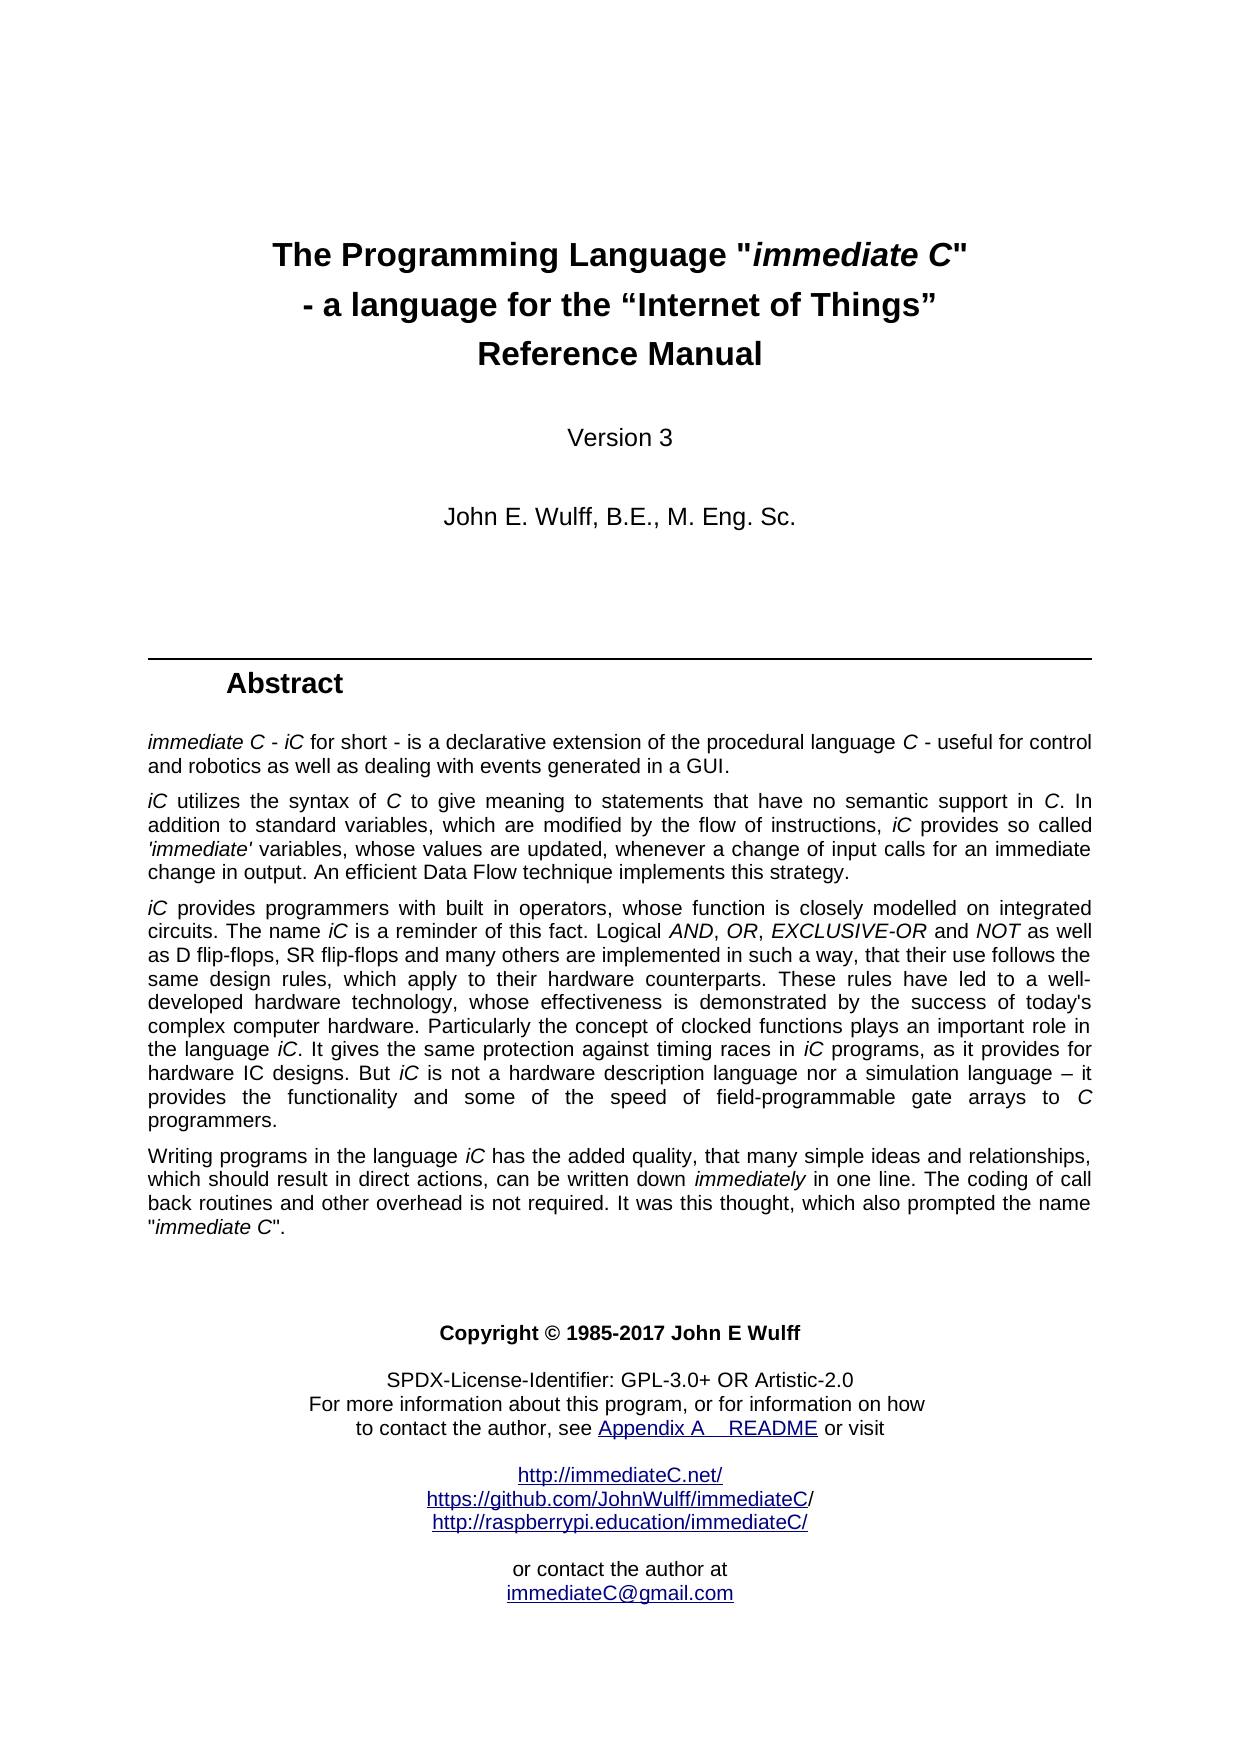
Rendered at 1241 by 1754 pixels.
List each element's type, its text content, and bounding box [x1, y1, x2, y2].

text to contact the author, see Appendix A README or visit [148, 1416, 1092, 1440]
text or contact the author at [148, 1558, 1092, 1582]
text - a language for the “Internet of Things” [148, 285, 1092, 323]
text http://raspberrypi.education/immediateC/ [148, 1511, 1092, 1534]
text iC utilizes the syntax of C to give meaning to statements that have no semantic support in C. In addition to standard variables, which are modified by the flow of instructions, iC provides so called 'immediate' variables, whose values are updated, whenever a change of input calls for an immediate change in output. An efficient Data Flow technique implements this strategy. [148, 790, 1092, 884]
text immediate C - iC for short - is a declarative extension of the procedural language C - useful for control and robotics as well as dealing with events generated in a GUI. [148, 731, 1092, 778]
text Version 3 [148, 424, 1092, 452]
text Writing programs in the language iC has the added quality, that many simple ideas and relationships, which should result in direct actions, can be written down immediately in one line. The coding of call back routines and other overhead is not required. It was this thought, which also prompted the name "immediate C". [148, 1144, 1092, 1239]
text John E. Wulff, B.E., M. Eng. Sc. [148, 503, 1092, 531]
text Reference Manual [148, 335, 1092, 372]
text https://github.com/JohnWulff/immediateC/ [148, 1487, 1092, 1511]
text immediateC@gmail.com [148, 1582, 1092, 1605]
text iC provides programmers with built in operators, whose function is closely modelled on integrated circuits. The name iC is a reminder of this fact. Logical AND, OR, EXCLUSIVE-OR and NOT as well as D flip-flops, SR flip-flops and many others are implemented in such a way, that their use follows the same design rules, which apply to their hardware counterparts. These rules have led to a well-developed hardware technology, whose effectiveness is demonstrated by the success of today's complex computer hardware. Particularly the concept of clocked functions plays an important role in the language iC. It gives the same protection against timing races in iC programs, as it provides for hardware IC designs. But iC is not a hardware description language nor a simulation language – it provides the functionality and some of the speed of field-programmable gate arrays to C programmers. [148, 896, 1092, 1133]
text http://immediateC.net/ [148, 1463, 1092, 1487]
text SPDX-License-Identifier: GPL-3.0+ OR Artistic-2.0 [148, 1369, 1092, 1392]
text The Programming Language "immediate C" [148, 236, 1092, 274]
text Copyright © 1985-2017 John E Wulff [148, 1322, 1092, 1345]
subtitle Abstract [148, 660, 1092, 707]
text For more information about this program, or for information on how [148, 1392, 1092, 1416]
